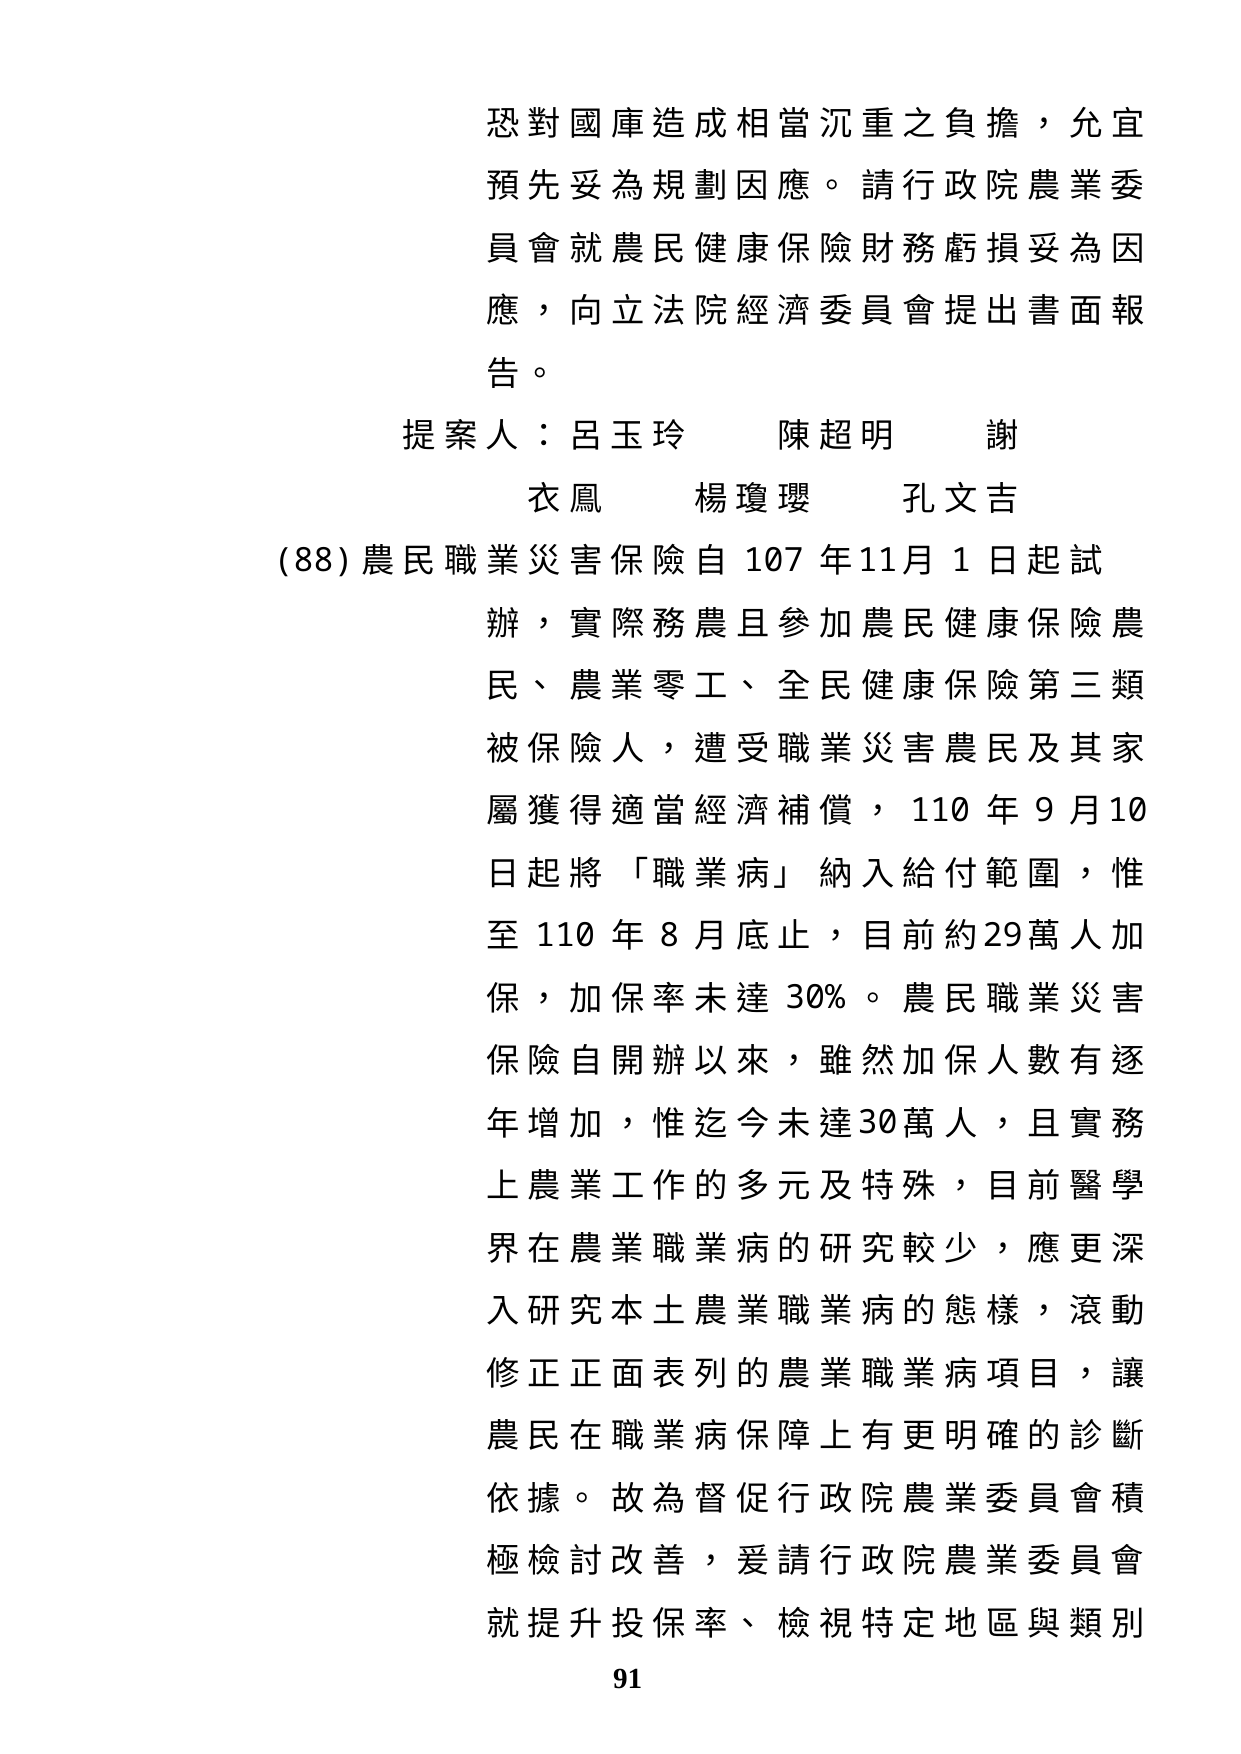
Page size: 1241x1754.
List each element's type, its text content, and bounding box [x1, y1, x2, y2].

text 提案人：呂玉玲 陳超明 謝衣鳯 楊瓊瓔 孔文吉 [384, 391, 1044, 516]
list 恐對國庫造成相當沉重之負擔，允宜預先妥為規劃因應。請行政院農業委員會就農民健康保險財務虧損妥為因應，向立法院經濟委員會提出書面報告。 [253, 79, 1148, 391]
list 農民職業災害保險自107年11月1日起試辦，實際務農且參加農民健康保險農民、農業零工、全民健康保險第三類被保險人，遭受職業災害農民及其家屬獲得適當經濟補償，110年9月10日起將「職業病」納入給付範圍，惟至110年8月底止，目前約29萬人加保，加保率未達30%。農民職業災害保險自開辦以來，雖然加保人數有逐年增加，惟迄今未達30萬人，且實務上農業工作的多元及特殊，目前醫學界在農業職業病的研究較少，應更深入研究本土農業職業病的態樣，滾動修正正面表列的農業職業病項目，讓農民在職業病保障上有更明確的診斷依據。故為督促行政院農業委員會積極檢討改善，爰請行政院農業委員會就提升投保率、檢視特定地區與類別 [253, 516, 1148, 1641]
